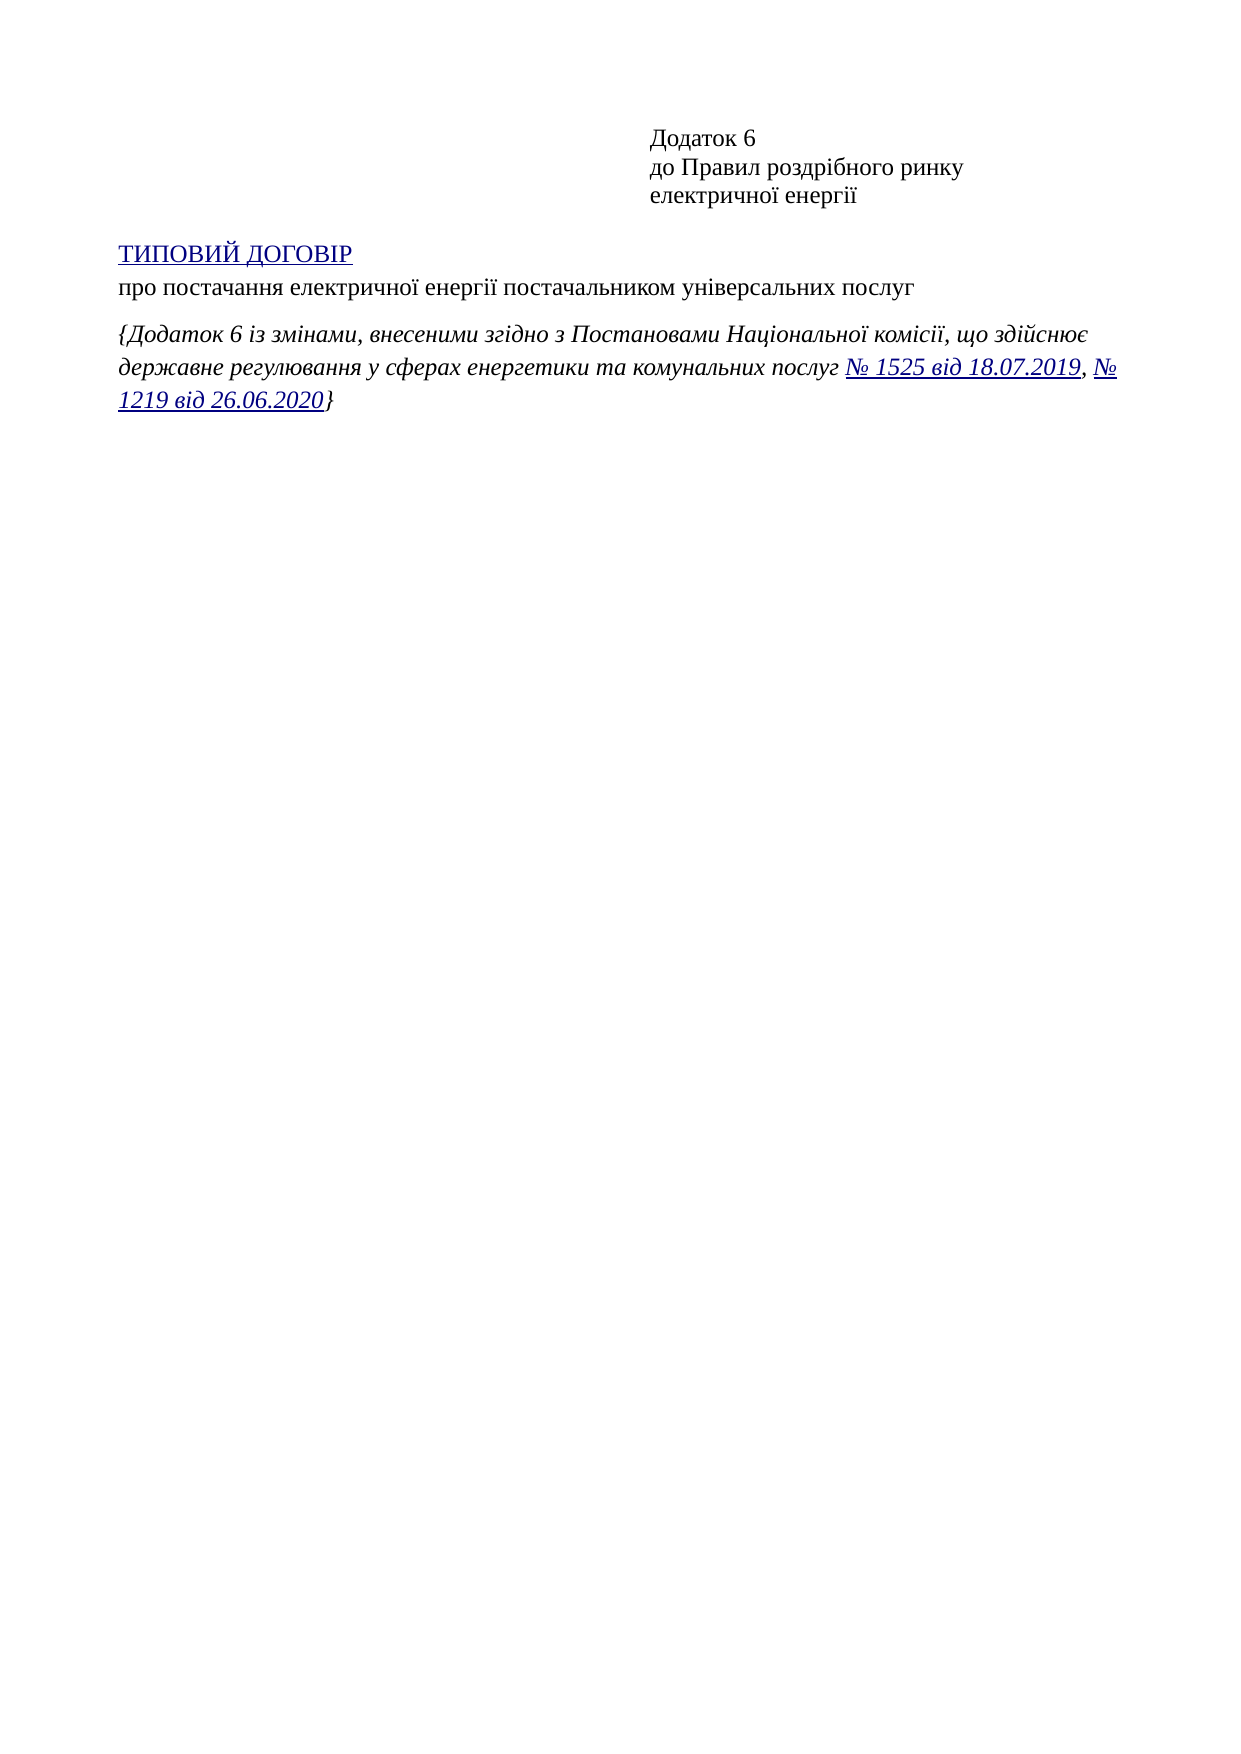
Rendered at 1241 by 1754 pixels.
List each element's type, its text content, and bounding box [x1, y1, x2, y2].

table_header Додаток 6 до Правил роздрібного ринку електричної енергії [650, 123, 1122, 239]
text ТИПОВИЙ ДОГОВІР про постачання електричної енергії постачальником універсальних послуг [118, 239, 1122, 300]
table_header [118, 123, 649, 239]
text {Додаток 6 із змінами, внесеними згідно з Постановами Національної комісії, що здійснює державне регулювання у сферах енергетики та комунальних послуг № 1525 від 18.07.2019, № 1219 від 26.06.2020} [118, 319, 1122, 414]
